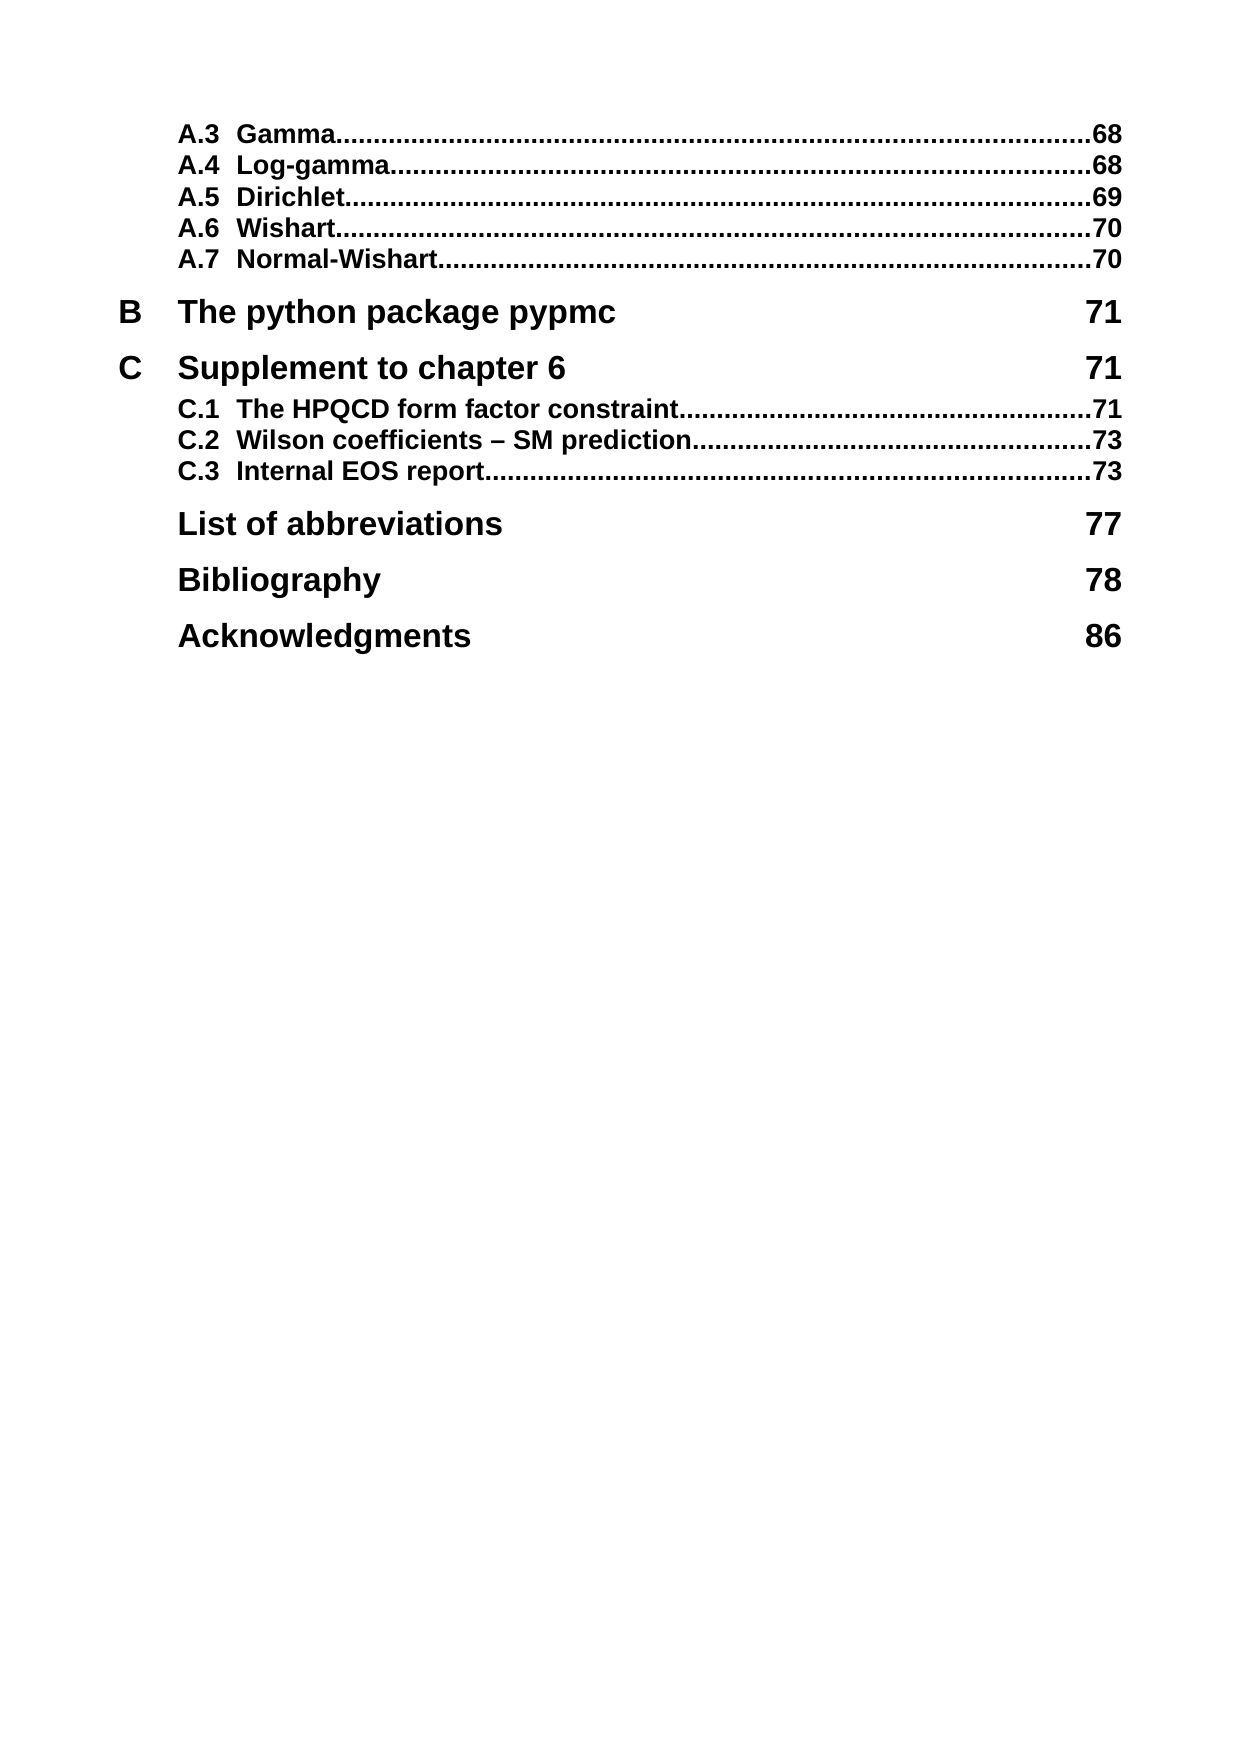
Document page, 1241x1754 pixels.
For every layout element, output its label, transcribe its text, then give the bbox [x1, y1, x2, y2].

text A.4 Log-gamma 68 [118, 149, 1122, 181]
text List of abbreviations 77 [118, 504, 1122, 542]
text Acknowledgments 86 [118, 616, 1122, 655]
text Bibliography 78 [118, 560, 1122, 599]
text C.2 Wilson coefficients – SM prediction 73 [118, 424, 1122, 455]
text B The python package pypmc 71 [118, 292, 1122, 331]
text A.7 Normal-Wishart 70 [118, 243, 1122, 274]
text C.1 The HPQCD form factor constraint 71 [118, 393, 1122, 424]
text C Supplement to chapter 6 71 [118, 348, 1122, 387]
text C.3 Internal EOS report 73 [118, 455, 1122, 486]
text A.3 Gamma 68 [118, 118, 1122, 149]
text A.5 Dirichlet 69 [118, 181, 1122, 212]
text A.6 Wishart 70 [118, 212, 1122, 243]
